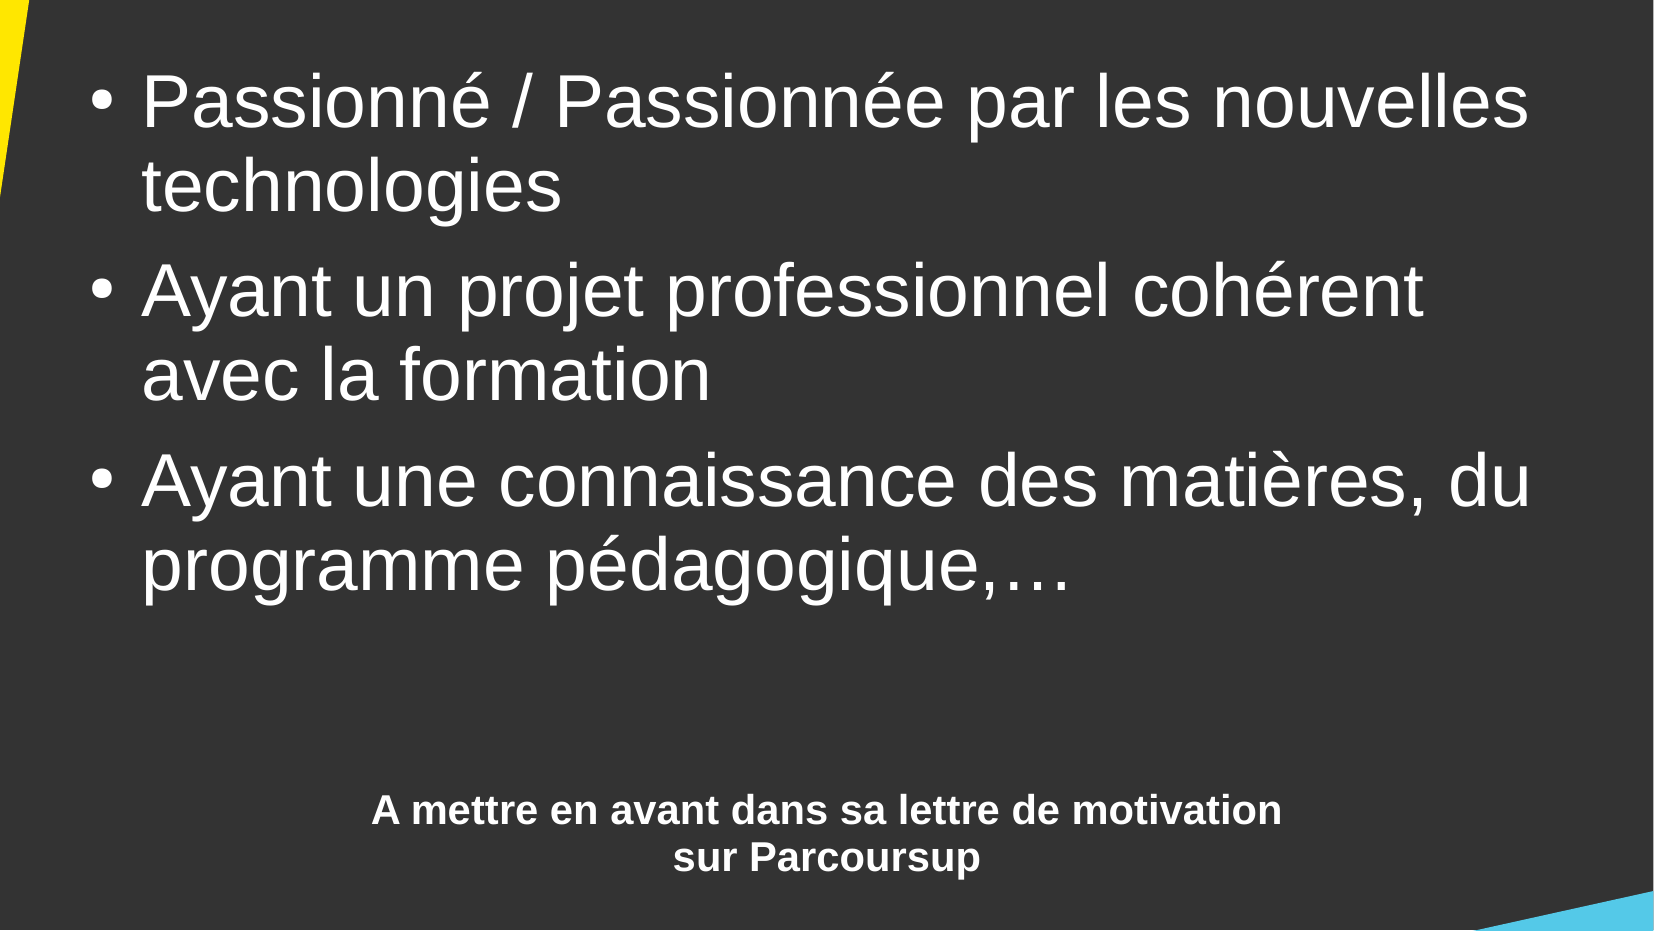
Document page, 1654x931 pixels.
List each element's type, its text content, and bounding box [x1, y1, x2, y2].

text_box A mettre en avant dans sa lettre de motivation sur Parcoursup [347, 779, 1307, 888]
list Passionné / Passionnée par les nouvelles technologies Ayant un projet professionnel cohérent avec la formation Ayant une connaissance des matières, du programme pédagogique,… [70, 59, 1595, 756]
text_box [1472, 890, 1654, 931]
text_box [0, 0, 30, 198]
